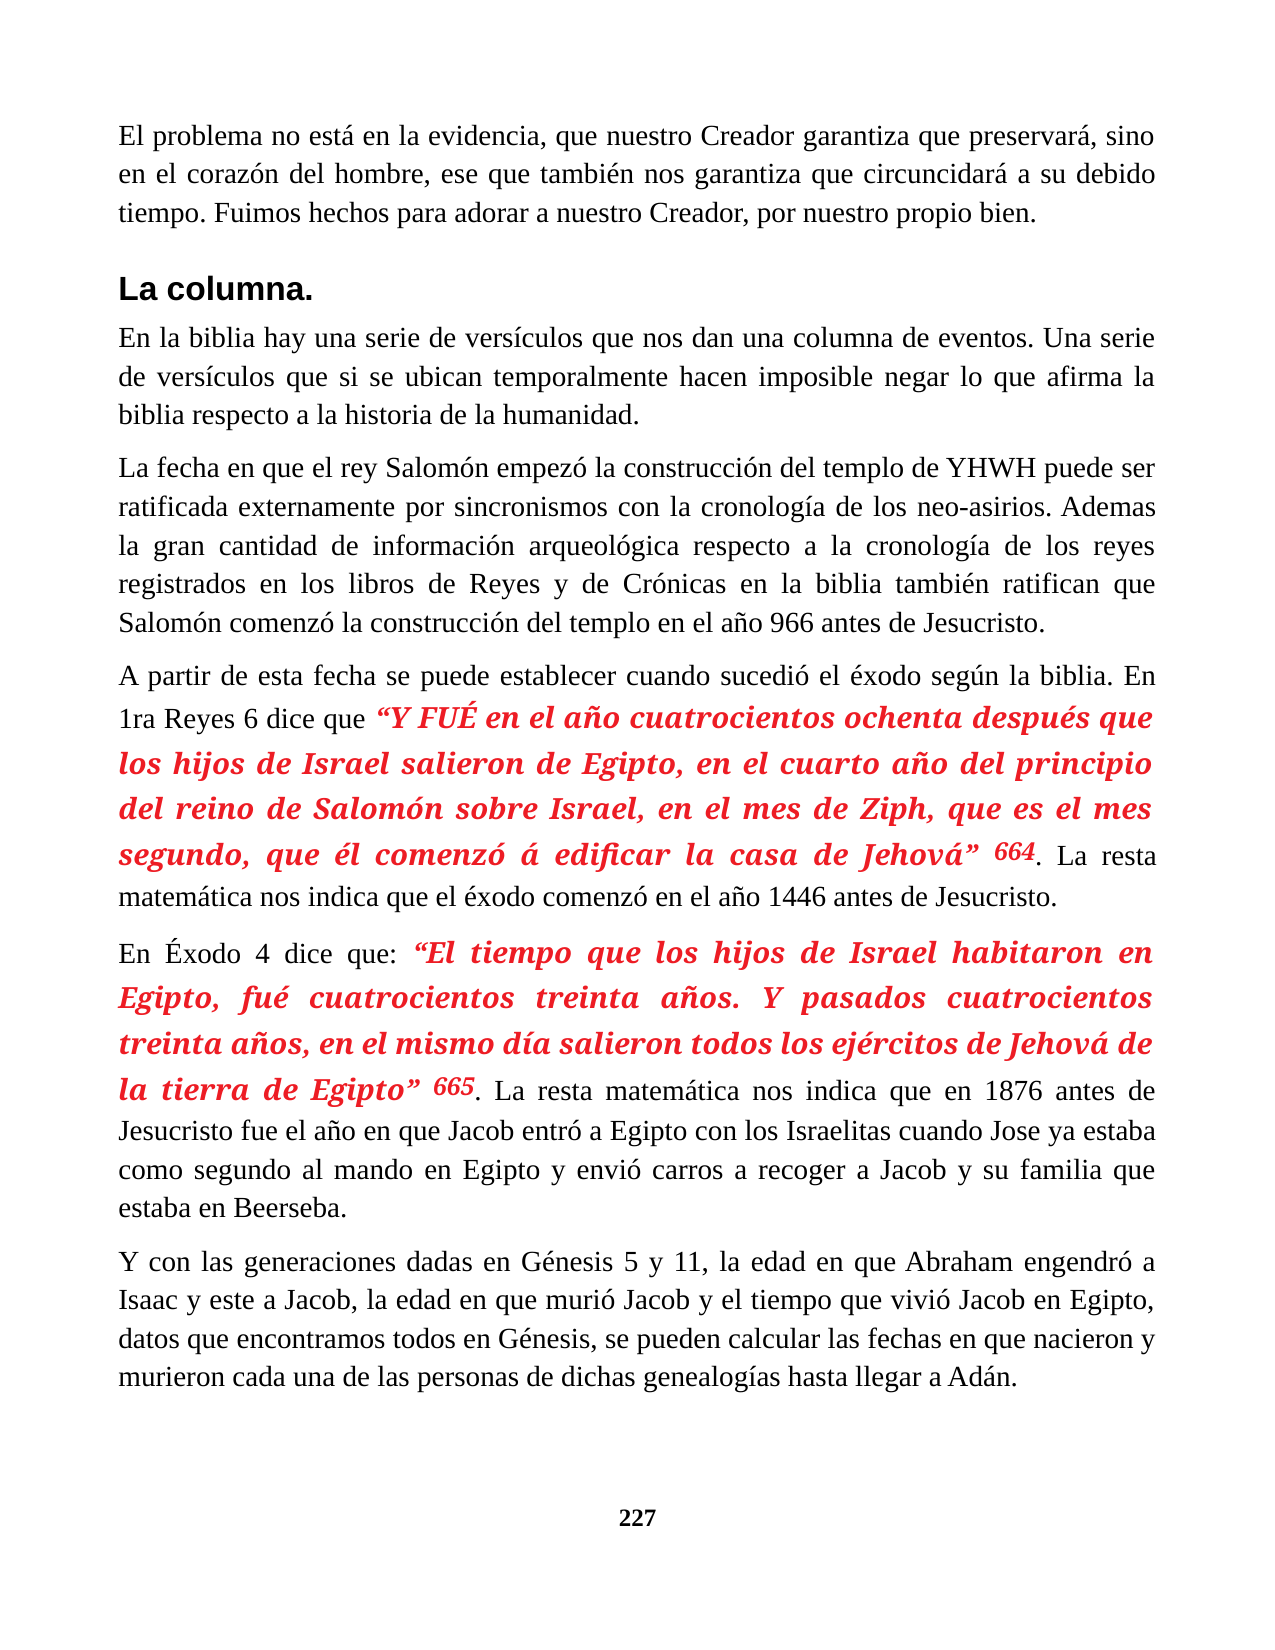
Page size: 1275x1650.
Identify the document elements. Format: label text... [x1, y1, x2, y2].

text A partir de esta fecha se puede establecer cuando sucedió el éxodo según la biblia. En 1ra Reyes 6 dice que “Y FUÉ en el año cuatrocientos ochenta después que los hijos de Israel salieron de Egipto, en el cuarto año del principio del reino de Salomón sobre Israel, en el mes de Ziph, que es el mes segundo, que él comenzó á edificar la casa de Jehová” . La resta matemática nos indica que el éxodo comenzó en el año 1446 antes de Jesucristo. [118, 658, 1157, 912]
text El problema no está en la evidencia, que nuestro Creador garantiza que preservará, sino en el corazón del hombre, ese que también nos garantiza que circuncidará a su debido tiempo. Fuimos hechos para adorar a nuestro Creador, por nuestro propio bien. [118, 118, 1157, 229]
text La fecha en que el rey Salomón empezó la construcción del templo de YHWH puede ser ratificada externamente por sincronismos con la cronología de los neo-asirios. Ademas la gran cantidad de información arqueológica respecto a la cronología de los reyes registrados en los libros de Reyes y de Crónicas en la biblia también ratifican que Salomón comenzó la construcción del templo en el año 966 antes de Jesucristo. [118, 451, 1157, 638]
text En la biblia hay una serie de versículos que nos dan una columna de eventos. Una serie de versículos que si se ubican temporalmente hacen imposible negar lo que afirma la biblia respecto a la historia de la humanidad. [118, 320, 1157, 431]
text Y con las generaciones dadas en Génesis 5 y 11, la edad en que Abraham engendró a Isaac y este a Jacob, la edad en que murió Jacob y el tiempo que vivió Jacob en Egipto, datos que encontramos todos en Génesis, se pueden calcular las fechas en que nacieron y murieron cada una de las personas de dichas genealogías hasta llegar a Adán. [118, 1244, 1157, 1393]
subtitle La columna. [118, 269, 1157, 308]
text En Éxodo 4 dice que: “El tiempo que los hijos de Israel habitaron en Egipto, fué cuatrocientos treinta años. Y pasados cuatrocientos treinta años, en el mismo día salieron todos los ejércitos de Jehová de la tierra de Egipto” . La resta matemática nos indica que en 1876 antes de Jesucristo fue el año en que Jacob entró a Egipto con los Israelitas cuando Jose ya estaba como segundo al mando en Egipto y envió carros a recoger a Jacob y su familia que estaba en Beerseba. [118, 932, 1157, 1224]
